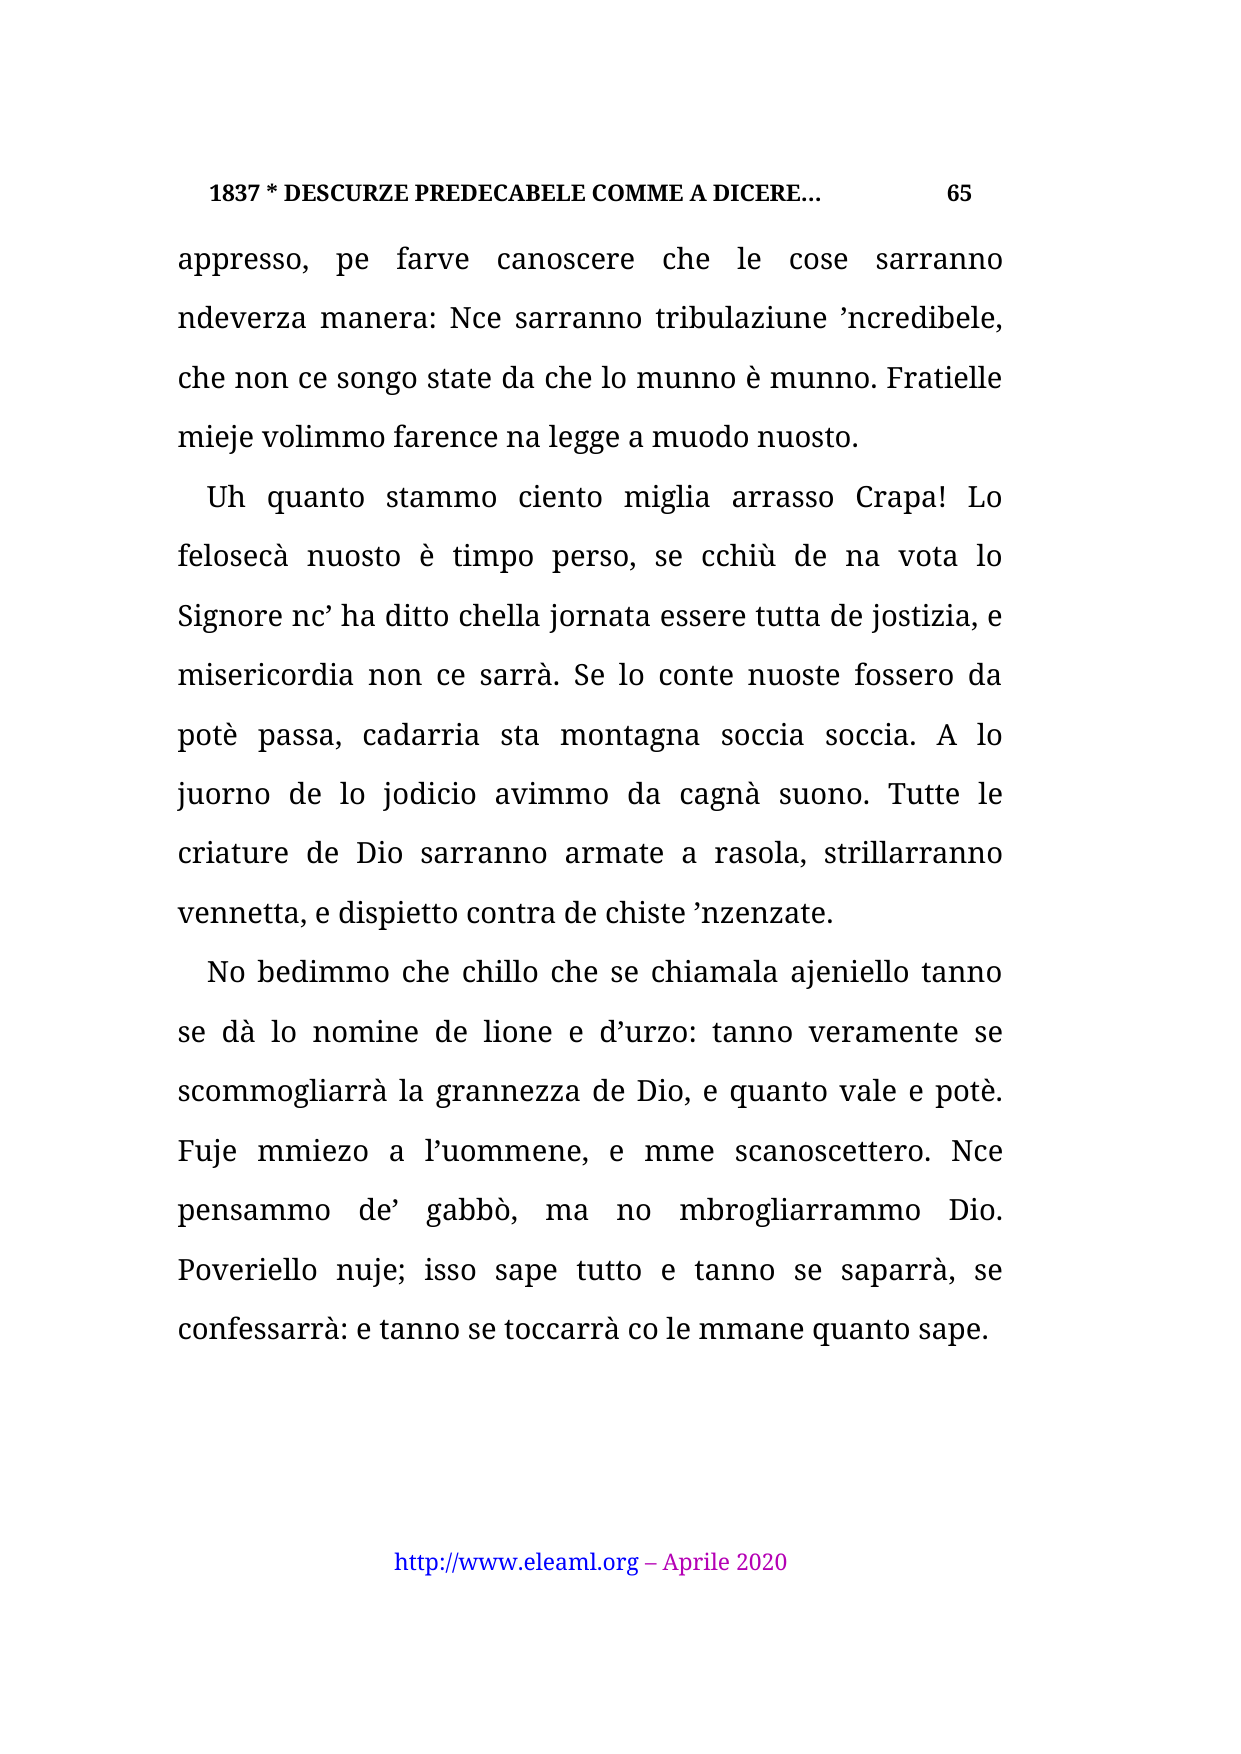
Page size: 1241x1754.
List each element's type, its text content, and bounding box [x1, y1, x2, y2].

text appresso, pe farve canoscere che le cose sarranno ndeverza manera: Nce sarranno tribulaziune ’ncredibele, che non ce songo state da che lo munno è munno. Fratielle mieje volimmo farence na legge a muodo nuosto. [177, 238, 1004, 456]
text No bedimmo che chillo che se chiamala ajeniello tanno se dà lo nomine de lione e d’urzo: tanno veramente se scommogliarrà la grannezza de Dio, e quanto vale e potè. Fuje mmiezo a l’uommene, e mme scanoscettero. Nce pensammo de’ gabbò, ma no mbrogliarrammo Dio. Poveriello nuje; isso sape tutto e tanno se saparrà, se confessarrà: e tanno se toccarrà co le mmane quanto sape. [177, 952, 1004, 1348]
text Uh quanto stammo ciento miglia arrasso Crapa! Lo felosecà nuosto è timpo perso, se cchiù de na vota lo Signore nc’ ha ditto chella jornata essere tutta de jostizia, e misericordia non ce sarrà. Se lo conte nuoste fossero da potè passa, cadarria sta montagna soccia soccia. A lo juorno de lo jodicio avimmo da cagnà suono. Tutte le criature de Dio sarranno armate a rasola, strillarranno vennetta, e dispietto contra de chiste ’nzenzate. [177, 476, 1004, 932]
